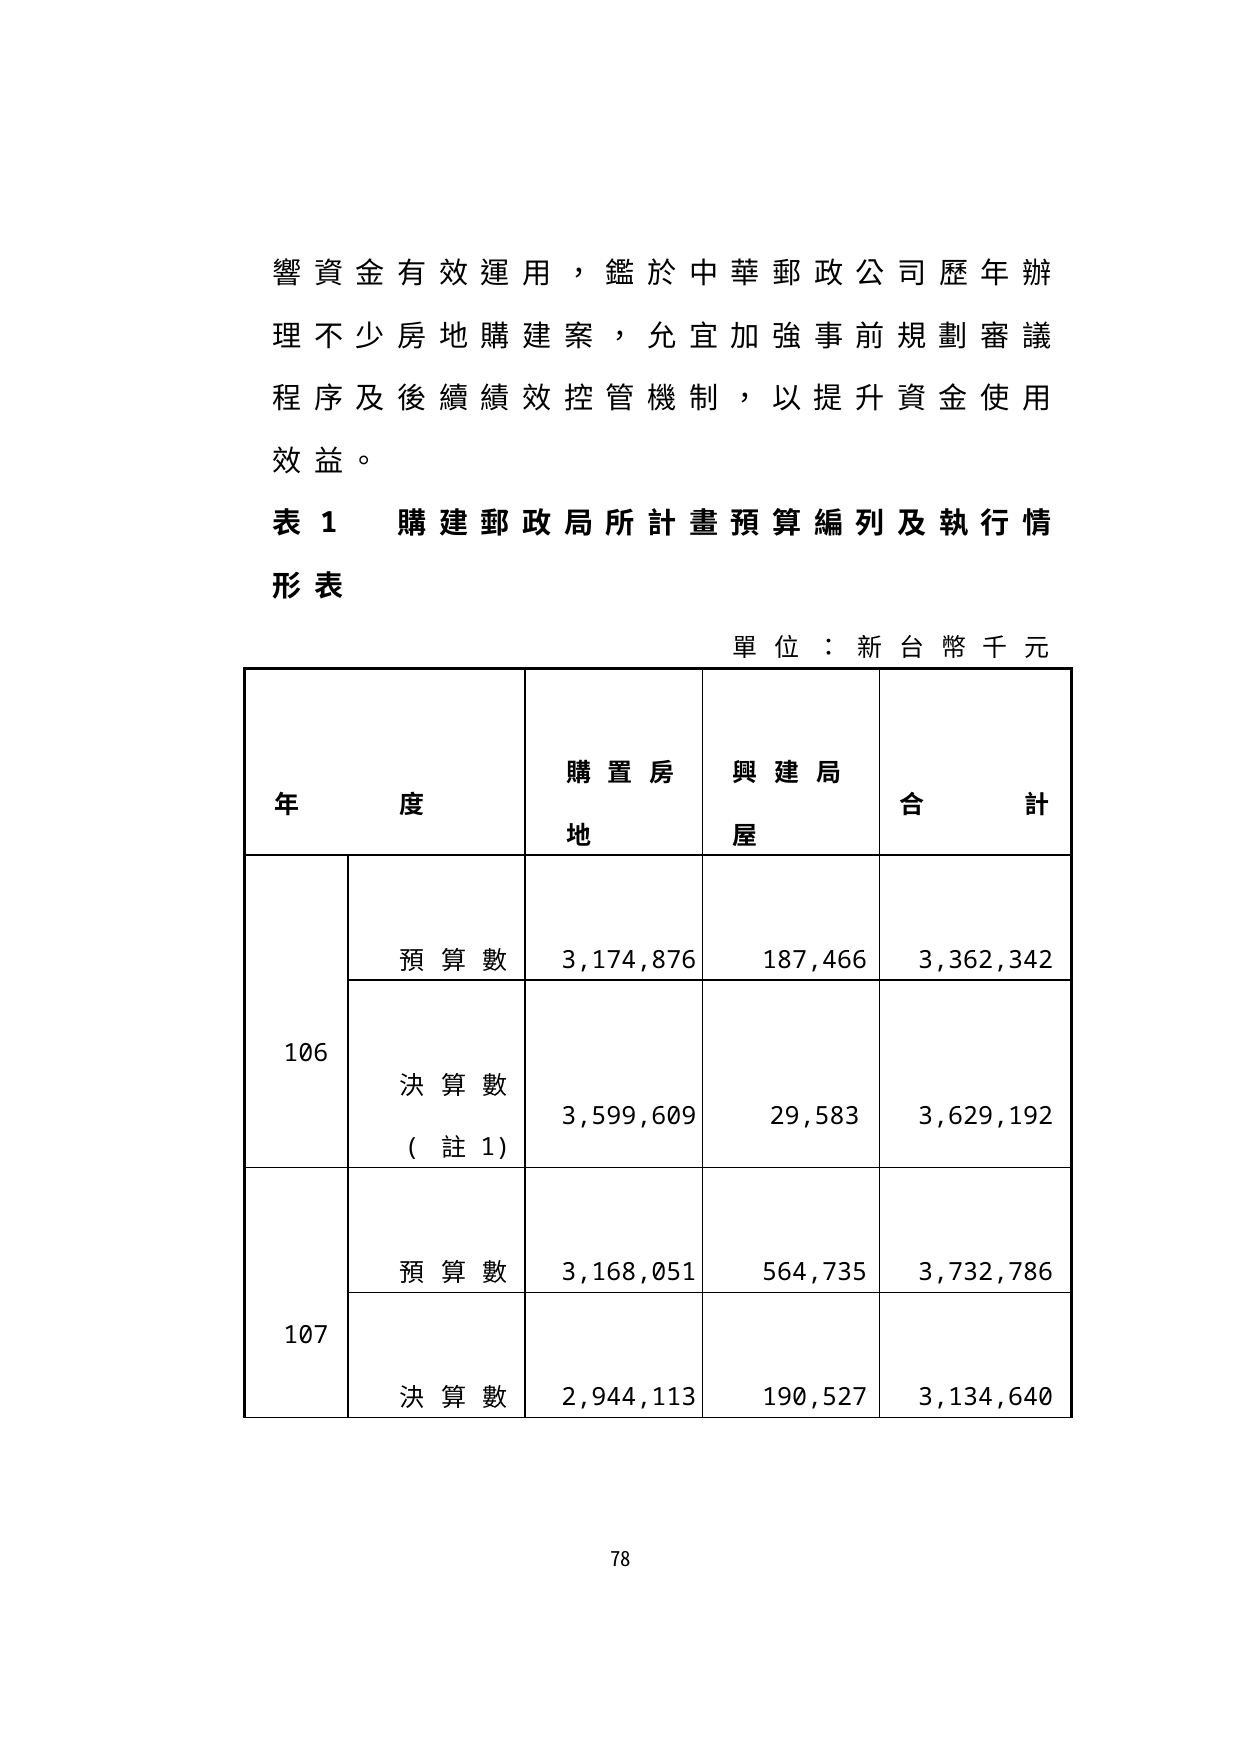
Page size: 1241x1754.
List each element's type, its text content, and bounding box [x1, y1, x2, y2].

table_cell 3,362,342 [880, 856, 1070, 979]
table_cell 190,527 [703, 1293, 879, 1417]
table_cell 決算數(註1) [349, 981, 524, 1167]
text 單位：新台幣千元 [183, 604, 1058, 667]
table_cell 3,732,786 [880, 1168, 1070, 1292]
table_cell 預算數 [349, 856, 524, 979]
table_cell 3,134,640 [880, 1293, 1070, 1417]
table_header 合 計 [880, 670, 1070, 854]
table_cell 決算數 [349, 1293, 524, 1417]
text 表1 購建郵政局所計畫預算編列及執行情形表 [242, 479, 1058, 604]
table_header 興建局屋 [703, 670, 879, 854]
table_cell 106 [246, 856, 347, 1167]
text 響資金有效運用，鑑於中華郵政公司歷年辦理不少房地購建案，允宜加強事前規劃審議程序及後續績效控管機制，以提升資金使用效益。 [242, 229, 1058, 479]
table_header 年 度 [246, 670, 524, 854]
table_cell 3,174,876 [526, 856, 702, 979]
table_header 購置房地 [526, 670, 702, 854]
table_cell 187,466 [703, 856, 879, 979]
table_cell 564,735 [703, 1168, 879, 1292]
table_cell 3,599,609 [526, 981, 702, 1167]
table_cell 2,944,113 [526, 1293, 702, 1417]
table_cell 3,168,051 [526, 1168, 702, 1292]
table_cell 3,629,192 [880, 981, 1070, 1167]
table_cell 29,583 [703, 981, 879, 1167]
table_cell 預算數 [349, 1168, 524, 1292]
table_cell 107 [246, 1168, 347, 1417]
